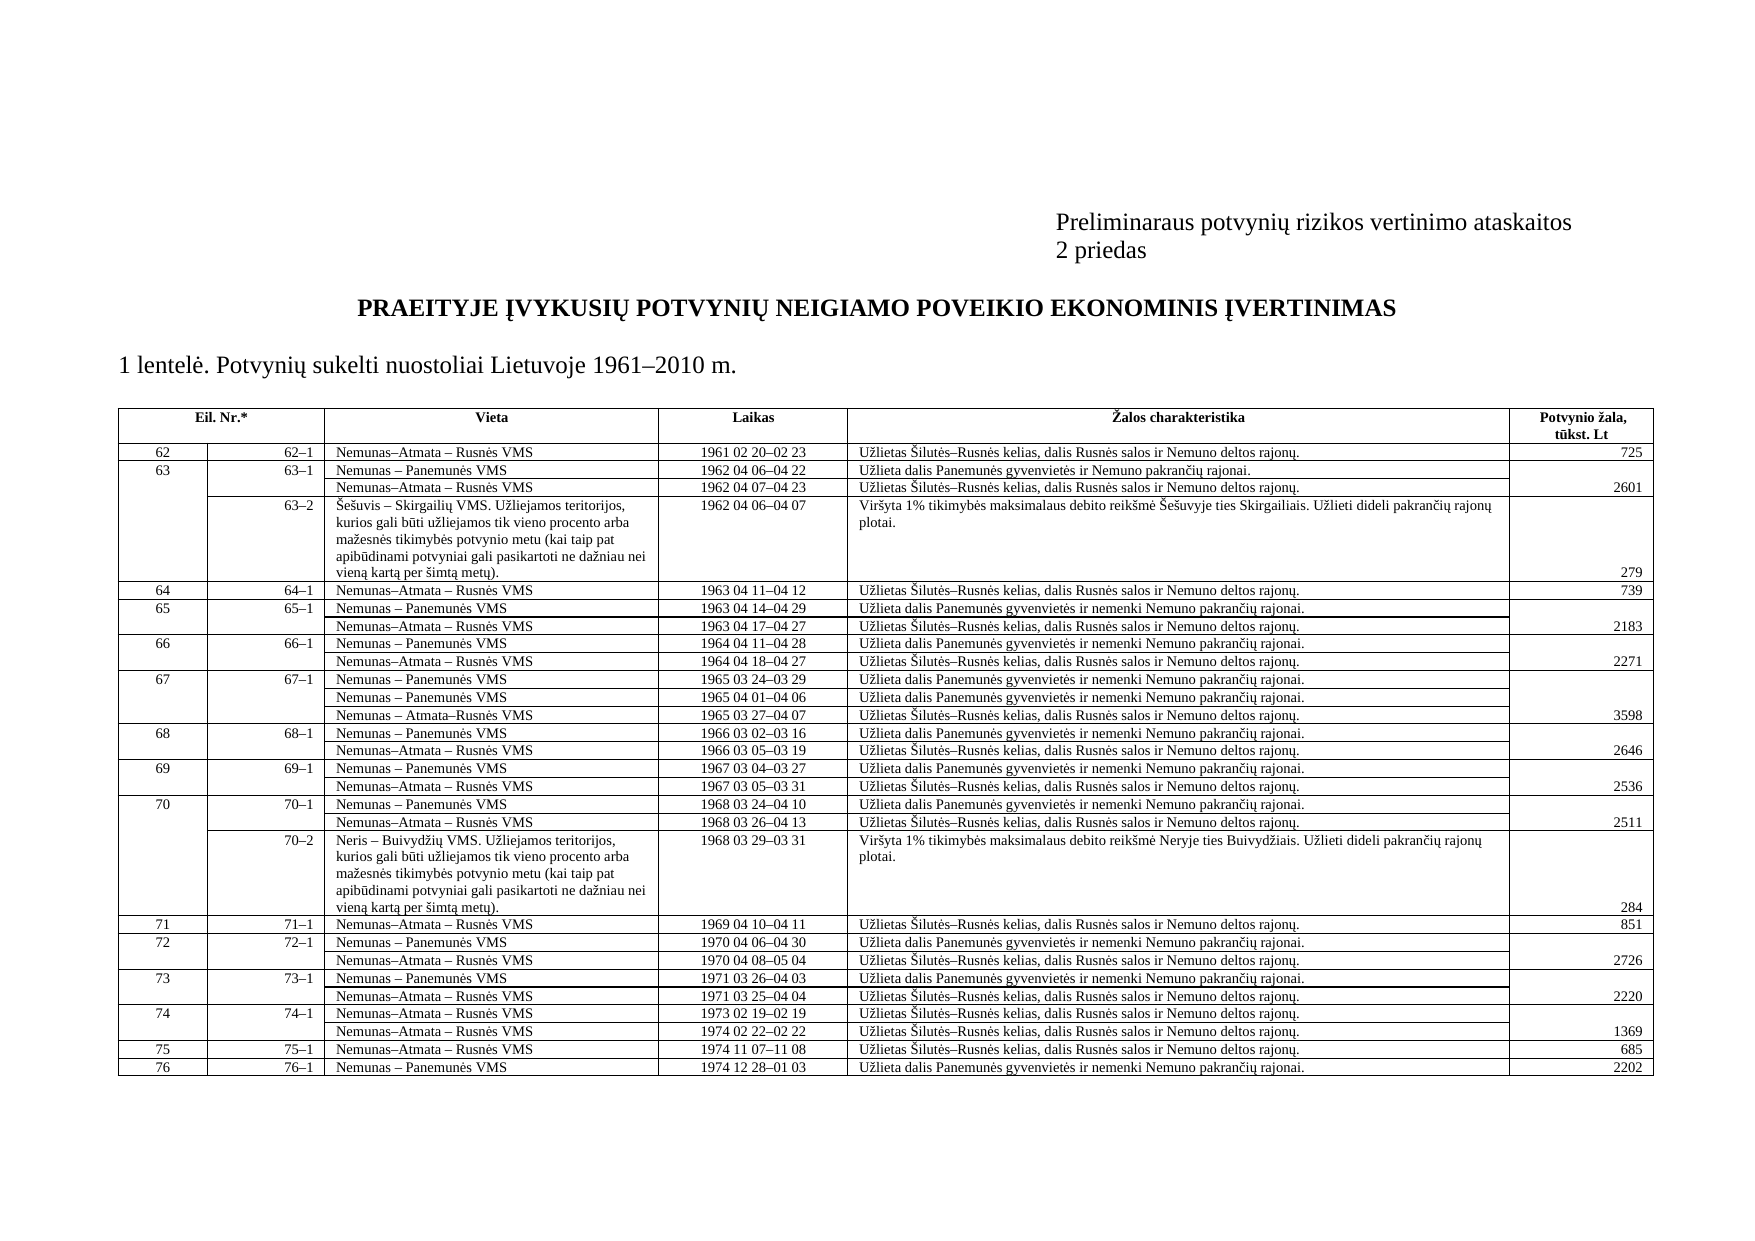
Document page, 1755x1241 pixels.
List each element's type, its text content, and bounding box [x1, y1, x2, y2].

table_cell Užlieta dalis Panemunės gyvenvietės ir Nemuno pakrančių rajonai. [848, 461, 1509, 478]
table_cell 70–1 [208, 796, 324, 830]
table_cell Užlieta dalis Panemunės gyvenvietės ir nemenki Nemuno pakrančių rajonai. [848, 1059, 1509, 1075]
table_cell Nemunas–Atmata – Rusnės VMS [325, 1005, 658, 1022]
table_cell 71–1 [208, 916, 324, 933]
table_cell 74 [119, 1005, 207, 1040]
table_cell 685 [1510, 1041, 1653, 1058]
table_cell 1369 [1510, 1005, 1653, 1040]
table_cell 76 [119, 1059, 207, 1075]
table_cell Užlietas Šilutės–Rusnės kelias, dalis Rusnės salos ir Nemuno deltos rajonų. [848, 952, 1509, 968]
table_cell Užlieta dalis Panemunės gyvenvietės ir nemenki Nemuno pakrančių rajonai. [848, 689, 1509, 706]
table_cell 64–1 [208, 582, 324, 599]
table_cell 65 [119, 600, 207, 634]
table_cell Užlietas Šilutės–Rusnės kelias, dalis Rusnės salos ir Nemuno deltos rajonų. [848, 1023, 1509, 1040]
table_cell 62 [119, 444, 207, 460]
table_cell 2220 [1510, 970, 1653, 1004]
table_cell 1970 04 06–04 30 [659, 934, 847, 951]
table_cell 1966 03 02–03 16 [659, 724, 847, 741]
table_cell 2536 [1510, 760, 1653, 794]
table_cell 1964 04 11–04 28 [659, 635, 847, 652]
table_cell 70 [119, 796, 207, 915]
table_cell 2271 [1510, 635, 1653, 670]
table_cell Šešuvis – Skirgailių VMS. Užliejamos teritorijos, kurios gali būti užliejamos tik vieno procento arba mažesnės tikimybės potvynio metu (kai taip pat apibūdinami potvyniai gali pasikartoti ne dažniau nei vieną kartą per šimtą metų). [325, 497, 658, 581]
table_cell Nemunas–Atmata – Rusnės VMS [325, 814, 658, 830]
table_cell 1965 04 01–04 06 [659, 689, 847, 706]
table_cell Nemunas–Atmata – Rusnės VMS [325, 618, 658, 634]
table_cell 62–1 [208, 444, 324, 460]
table_cell Nemunas–Atmata – Rusnės VMS [325, 952, 658, 968]
table_cell Nemunas – Panemunės VMS [325, 1059, 658, 1075]
table_cell 69 [119, 760, 207, 794]
table_cell Nemunas–Atmata – Rusnės VMS [325, 479, 658, 496]
table_cell 1969 04 10–04 11 [659, 916, 847, 933]
table_cell Nemunas – Panemunės VMS [325, 970, 658, 986]
table_cell Užlietas Šilutės–Rusnės kelias, dalis Rusnės salos ir Nemuno deltos rajonų. [848, 1005, 1509, 1022]
table_cell 68 [119, 724, 207, 759]
table_cell 1965 03 24–03 29 [659, 671, 847, 688]
table_cell 63 [119, 461, 207, 581]
table_cell 73 [119, 970, 207, 1004]
table_cell Nemunas – Panemunės VMS [325, 461, 658, 478]
table_cell 1967 03 04–03 27 [659, 760, 847, 777]
table_cell 66–1 [208, 635, 324, 670]
table_cell 2646 [1510, 724, 1653, 759]
table_cell Nemunas – Panemunės VMS [325, 635, 658, 652]
table_cell 70–2 [208, 831, 324, 915]
table_cell 1963 04 17–04 27 [659, 618, 847, 634]
table_cell 1974 11 07–11 08 [659, 1041, 847, 1058]
table_cell Užlieta dalis Panemunės gyvenvietės ir nemenki Nemuno pakrančių rajonai. [848, 600, 1509, 616]
table_cell Užlietas Šilutės–Rusnės kelias, dalis Rusnės salos ir Nemuno deltos rajonų. [848, 1041, 1509, 1058]
text 2 priedas [1056, 235, 1636, 264]
table_header Vieta [325, 409, 658, 442]
table_cell Užlieta dalis Panemunės gyvenvietės ir nemenki Nemuno pakrančių rajonai. [848, 635, 1509, 652]
table_cell 66 [119, 635, 207, 670]
table_cell 1974 02 22–02 22 [659, 1023, 847, 1040]
table_cell 851 [1510, 916, 1653, 933]
table_cell 72 [119, 934, 207, 968]
table_cell 76–1 [208, 1059, 324, 1075]
table_cell 63–2 [208, 497, 324, 581]
table_cell Nemunas–Atmata – Rusnės VMS [325, 988, 658, 1004]
table_cell 1961 02 20–02 23 [659, 444, 847, 460]
table_cell Neris – Buivydžių VMS. Užliejamos teritorijos, kurios gali būti užliejamos tik vieno procento arba mažesnės tikimybės potvynio metu (kai taip pat apibūdinami potvyniai gali pasikartoti ne dažniau nei vieną kartą per šimtą metų). [325, 831, 658, 915]
table_cell Užlietas Šilutės–Rusnės kelias, dalis Rusnės salos ir Nemuno deltos rajonų. [848, 916, 1509, 933]
table_cell 2726 [1510, 934, 1653, 968]
table_cell Užlieta dalis Panemunės gyvenvietės ir nemenki Nemuno pakrančių rajonai. [848, 970, 1509, 986]
table_cell 74–1 [208, 1005, 324, 1040]
table_cell Nemunas–Atmata – Rusnės VMS [325, 1041, 658, 1058]
table_cell Viršyta 1% tikimybės maksimalaus debito reikšmė Šešuvyje ties Skirgailiais. Užlieti dideli pakrančių rajonų plotai. [848, 497, 1509, 581]
table_cell 1964 04 18–04 27 [659, 653, 847, 670]
table_cell 279 [1510, 497, 1653, 581]
table_cell 71 [119, 916, 207, 933]
table_header Žalos charakteristika [848, 409, 1509, 442]
table_cell Nemunas–Atmata – Rusnės VMS [325, 1023, 658, 1040]
table_cell Užlietas Šilutės–Rusnės kelias, dalis Rusnės salos ir Nemuno deltos rajonų. [848, 582, 1509, 599]
table_cell Užlieta dalis Panemunės gyvenvietės ir nemenki Nemuno pakrančių rajonai. [848, 724, 1509, 741]
table_cell 73–1 [208, 970, 324, 1004]
table_cell 1963 04 11–04 12 [659, 582, 847, 599]
table_cell Nemunas – Panemunės VMS [325, 600, 658, 616]
table_cell Užlietas Šilutės–Rusnės kelias, dalis Rusnės salos ir Nemuno deltos rajonų. [848, 988, 1509, 1004]
table_cell Užlieta dalis Panemunės gyvenvietės ir nemenki Nemuno pakrančių rajonai. [848, 934, 1509, 951]
table_cell 2511 [1510, 796, 1653, 830]
table_cell Užlietas Šilutės–Rusnės kelias, dalis Rusnės salos ir Nemuno deltos rajonų. [848, 814, 1509, 830]
table_cell Užlieta dalis Panemunės gyvenvietės ir nemenki Nemuno pakrančių rajonai. [848, 760, 1509, 777]
table_cell 1971 03 25–04 04 [659, 988, 847, 1004]
table_cell 1974 12 28–01 03 [659, 1059, 847, 1075]
table_cell Nemunas – Panemunės VMS [325, 671, 658, 688]
table_cell 63–1 [208, 461, 324, 496]
table_cell 1968 03 29–03 31 [659, 831, 847, 915]
table_cell Nemunas–Atmata – Rusnės VMS [325, 742, 658, 759]
table_cell Nemunas–Atmata – Rusnės VMS [325, 444, 658, 460]
table_cell 68–1 [208, 724, 324, 759]
table_cell Užlieta dalis Panemunės gyvenvietės ir nemenki Nemuno pakrančių rajonai. [848, 796, 1509, 812]
table_cell 1968 03 26–04 13 [659, 814, 847, 830]
table_cell 1968 03 24–04 10 [659, 796, 847, 812]
table_cell 1962 04 06–04 22 [659, 461, 847, 478]
table_cell 67–1 [208, 671, 324, 723]
text Praeityje įvykusių potvynių neigiamo poveikio ekonominis įvertinimas [118, 293, 1636, 322]
table_cell 1963 04 14–04 29 [659, 600, 847, 616]
table_cell Nemunas – Panemunės VMS [325, 760, 658, 777]
table_cell Užlietas Šilutės–Rusnės kelias, dalis Rusnės salos ir Nemuno deltos rajonų. [848, 479, 1509, 496]
table_cell 1973 02 19–02 19 [659, 1005, 847, 1022]
table_cell Nemunas–Atmata – Rusnės VMS [325, 778, 658, 794]
table_header Eil. Nr.* [119, 409, 324, 442]
table_cell 2601 [1510, 461, 1653, 496]
table_cell 1970 04 08–05 04 [659, 952, 847, 968]
table_cell Užlietas Šilutės–Rusnės kelias, dalis Rusnės salos ir Nemuno deltos rajonų. [848, 618, 1509, 634]
table_cell 725 [1510, 444, 1653, 460]
table_cell 1962 04 07–04 23 [659, 479, 847, 496]
table_cell 1971 03 26–04 03 [659, 970, 847, 986]
table_cell Nemunas – Panemunės VMS [325, 934, 658, 951]
table_header Laikas [659, 409, 847, 442]
table_cell 2202 [1510, 1059, 1653, 1075]
table_cell 2183 [1510, 600, 1653, 634]
table_cell Viršyta 1% tikimybės maksimalaus debito reikšmė Neryje ties Buivydžiais. Užlieti dideli pakrančių rajonų plotai. [848, 831, 1509, 915]
table_cell Nemunas – Panemunės VMS [325, 724, 658, 741]
table_cell Užlietas Šilutės–Rusnės kelias, dalis Rusnės salos ir Nemuno deltos rajonų. [848, 742, 1509, 759]
table_cell 739 [1510, 582, 1653, 599]
table_cell Užlieta dalis Panemunės gyvenvietės ir nemenki Nemuno pakrančių rajonai. [848, 671, 1509, 688]
table_cell 1965 03 27–04 07 [659, 707, 847, 723]
table_cell Užlietas Šilutės–Rusnės kelias, dalis Rusnės salos ir Nemuno deltos rajonų. [848, 653, 1509, 670]
table_cell Nemunas – Atmata–Rusnės VMS [325, 707, 658, 723]
table_cell 69–1 [208, 760, 324, 794]
table_cell 75–1 [208, 1041, 324, 1058]
table_cell 64 [119, 582, 207, 599]
table_cell Užlietas Šilutės–Rusnės kelias, dalis Rusnės salos ir Nemuno deltos rajonų. [848, 707, 1509, 723]
table_cell Užlietas Šilutės–Rusnės kelias, dalis Rusnės salos ir Nemuno deltos rajonų. [848, 778, 1509, 794]
text 1 lentelė. Potvynių sukelti nuostoliai Lietuvoje 1961–2010 m. [118, 350, 1636, 379]
table_cell 75 [119, 1041, 207, 1058]
table_cell 284 [1510, 831, 1653, 915]
table_cell 72–1 [208, 934, 324, 968]
table_cell Nemunas–Atmata – Rusnės VMS [325, 916, 658, 933]
table_cell 3598 [1510, 671, 1653, 723]
table_cell 1967 03 05–03 31 [659, 778, 847, 794]
table_cell Nemunas–Atmata – Rusnės VMS [325, 582, 658, 599]
table_cell Nemunas – Panemunės VMS [325, 689, 658, 706]
table_cell Užlietas Šilutės–Rusnės kelias, dalis Rusnės salos ir Nemuno deltos rajonų. [848, 444, 1509, 460]
table_cell 1966 03 05–03 19 [659, 742, 847, 759]
table_cell 1962 04 06–04 07 [659, 497, 847, 581]
table_cell 65–1 [208, 600, 324, 634]
table_cell Nemunas–Atmata – Rusnės VMS [325, 653, 658, 670]
table_header Potvynio žala, tūkst. Lt [1510, 409, 1653, 442]
text Preliminaraus potvynių rizikos vertinimo ataskaitos [1056, 207, 1636, 235]
table_cell 67 [119, 671, 207, 723]
table_cell Nemunas – Panemunės VMS [325, 796, 658, 812]
